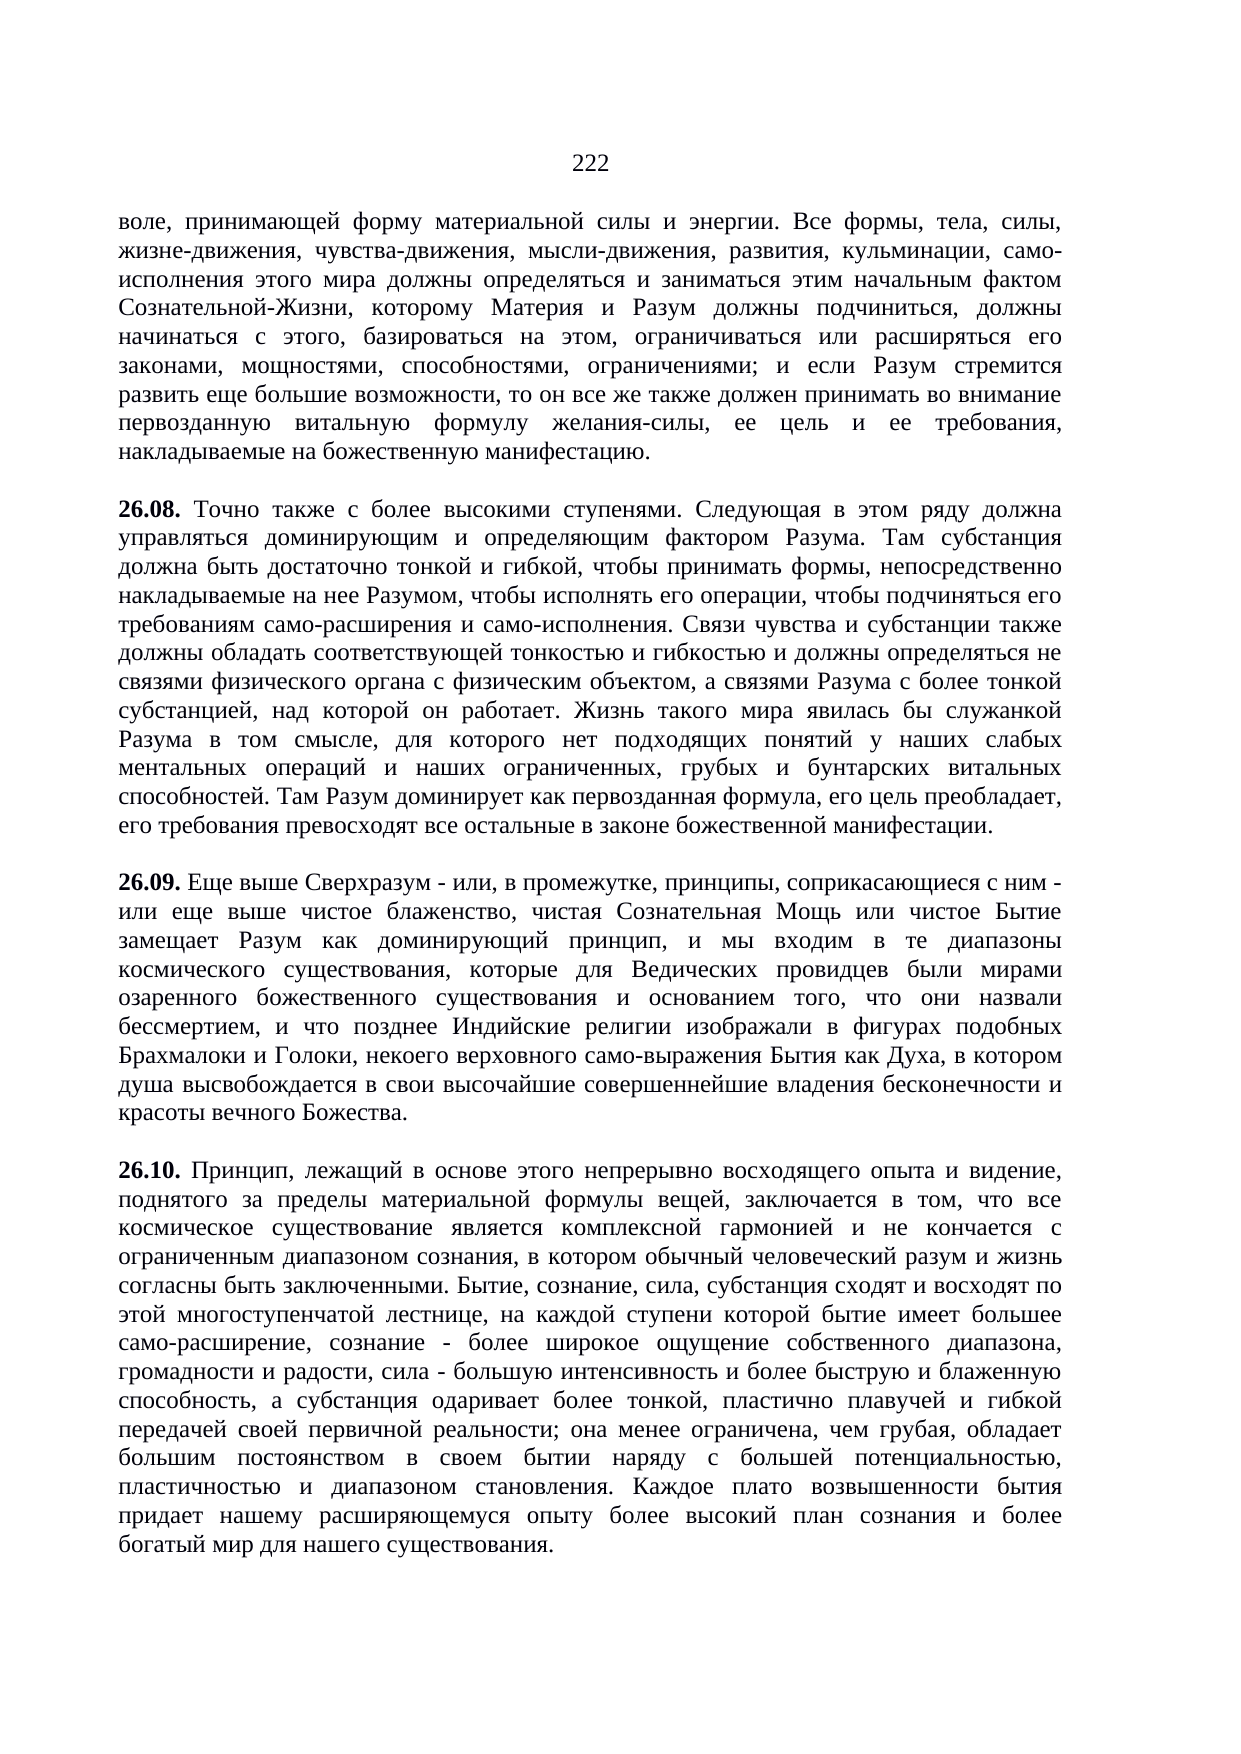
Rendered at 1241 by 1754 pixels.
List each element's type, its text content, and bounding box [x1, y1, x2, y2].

text 26.09. Еще выше Сверхразум - или, в промежутке, принципы, соприкасающиеся с ним - или еще выше чистое блаженство, чистая Сознательная Мощь или чистое Бытие замещает Разум как доминирующий принцип, и мы входим в те диапазоны космического существования, которые для Ведических провидцев были мирами озаренного божественного существования и основанием того, что они назвали бессмертием, и что позднее Индийские религии изображали в фигурах подобных Брахмалоки и Голоки, некоего верховного само-выражения Бытия как Духа, в котором душа высвобождается в свои высочайшие совершеннейшие владения бесконечности и красоты вечного Божества. [118, 867, 1063, 1126]
text 26.08. Точно также с более высокими ступенями. Следующая в этом ряду должна управляться доминирующим и определяющим фактором Разума. Там субстанция должна быть достаточно тонкой и гибкой, чтобы принимать формы, непосредственно накладываемые на нее Разумом, чтобы исполнять его операции, чтобы подчиняться его требованиям само-расширения и само-исполнения. Связи чувства и субстанции также должны обладать соответствующей тонкостью и гибкостью и должны определяться не связями физического органа с физическим объектом, а связями Разума с более тонкой субстанцией, над которой он работает. Жизнь такого мира явилась бы служанкой Разума в том смысле, для которого нет подходящих понятий у наших слабых ментальных операций и наших ограниченных, грубых и бунтарских витальных способностей. Там Разум доминирует как первозданная формула, его цель преобладает, его требования превосходят все остальные в законе божественной манифестации. [118, 494, 1063, 839]
text воле, принимающей форму материальной силы и энергии. Все формы, тела, силы, жизне-движения, чувства-движения, мысли-движения, развития, кульминации, само-исполнения этого мира должны определяться и заниматься этим начальным фактом Сознательной-Жизни, которому Материя и Разум должны подчиниться, должны начинаться с этого, базироваться на этом, ограничиваться или расширяться его законами, мощностями, способностями, ограничениями; и если Разум стремится развить еще большие возможности, то он все же также должен принимать во внимание первозданную витальную формулу желания-силы, ее цель и ее требования, накладываемые на божественную манифестацию. [118, 206, 1063, 465]
text 26.10. Принцип, лежащий в основе этого непрерывно восходящего опыта и видение, поднятого за пределы материальной формулы вещей, заключается в том, что все космическое существование является комплексной гармонией и не кончается с ограниченным диапазоном сознания, в котором обычный человеческий разум и жизнь согласны быть заключенными. Бытие, сознание, сила, субстанция сходят и восходят по этой многоступенчатой лестнице, на каждой ступени которой бытие имеет большее само-расширение, сознание - более широкое ощущение собственного диапазона, громадности и радости, сила - большую интенсивность и более быструю и блаженную способность, а субстанция одаривает более тонкой, пластично плавучей и гибкой передачей своей первичной реальности; она менее ограничена, чем грубая, обладает большим постоянством в своем бытии наряду с большей потенциальностью, пластичностью и диапазоном становления. Каждое плато возвышенности бытия придает нашему расширяющемуся опыту более высокий план сознания и более богатый мир для нашего существования. [118, 1155, 1063, 1557]
